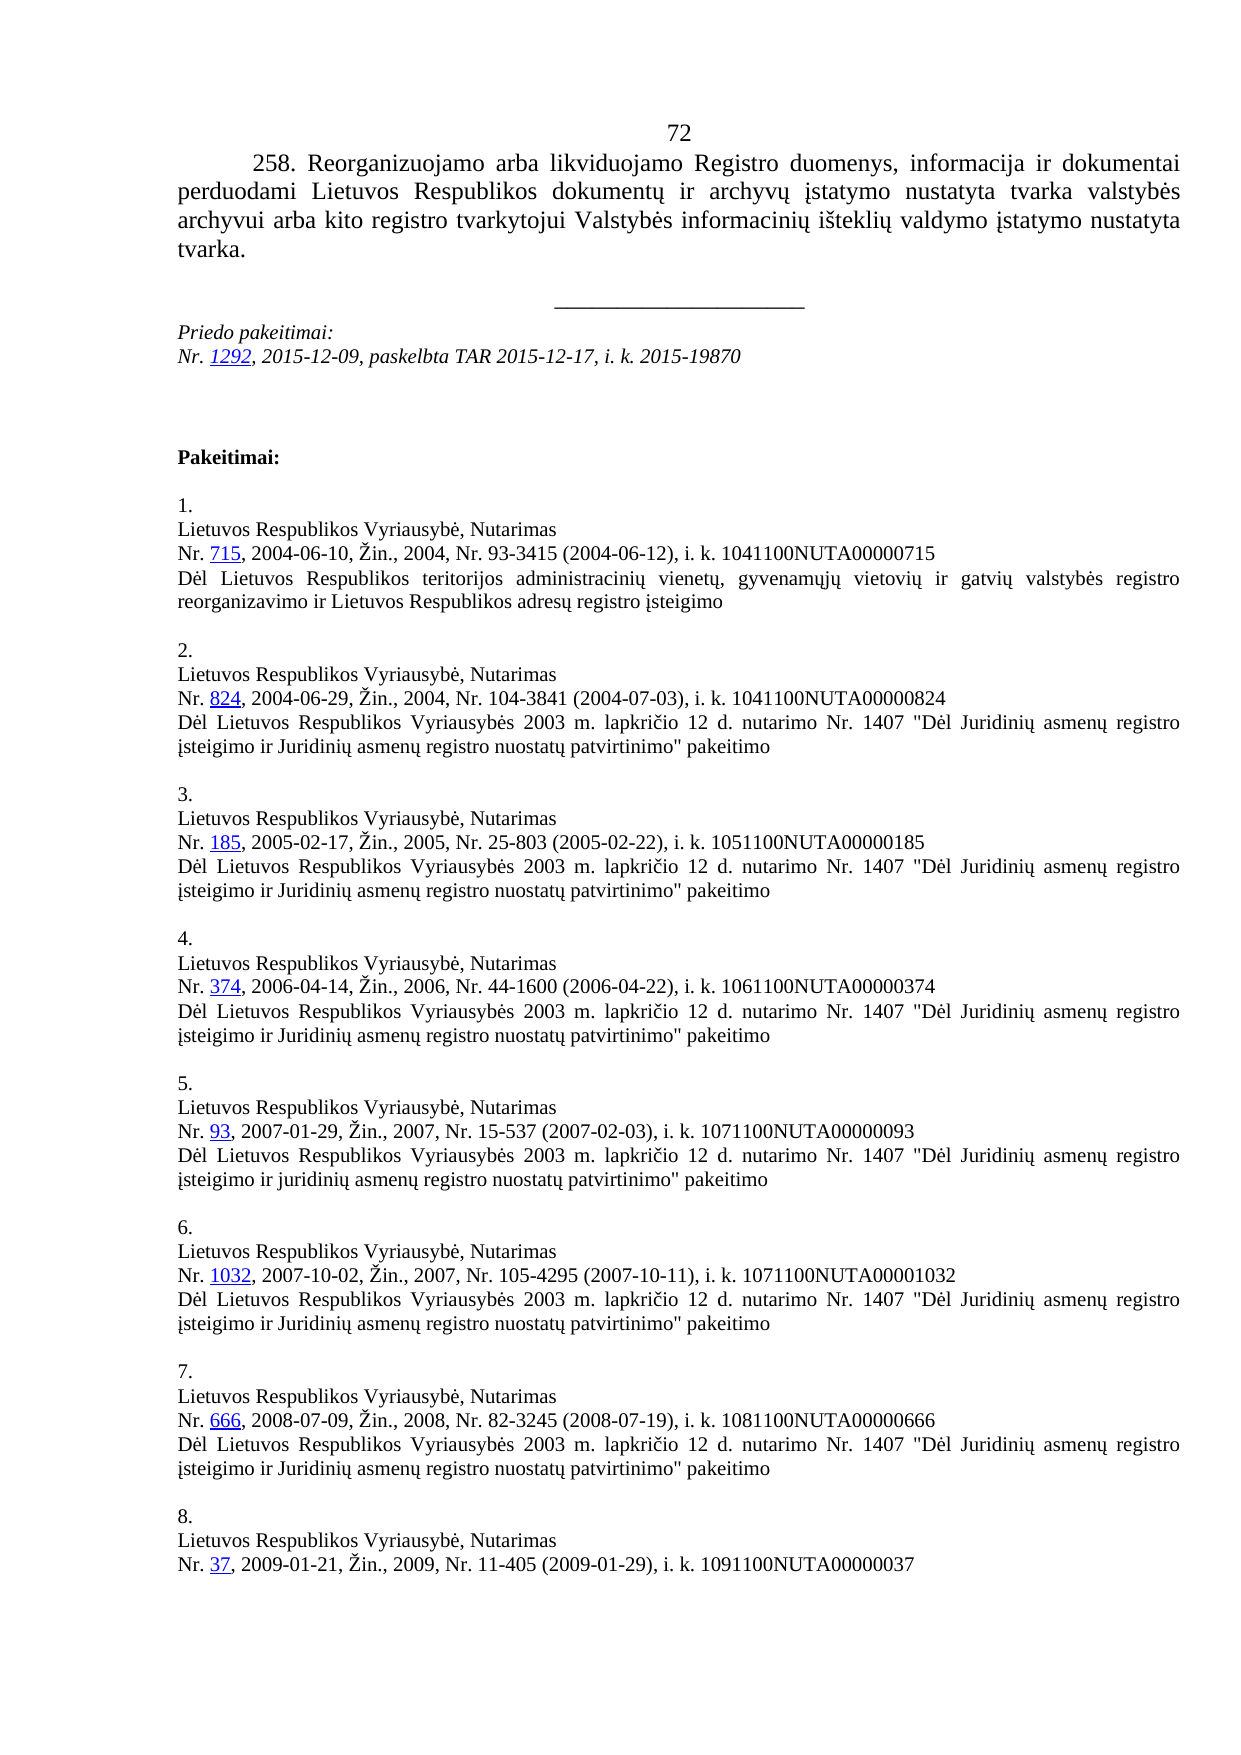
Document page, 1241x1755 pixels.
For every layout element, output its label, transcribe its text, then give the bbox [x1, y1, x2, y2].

text Dėl Lietuvos Respublikos Vyriausybės 2003 m. lapkričio 12 d. nutarimo Nr. 1407 "Dėl Juridinių asmenų registro įsteigimo ir Juridinių asmenų registro nuostatų patvirtinimo" pakeitimo [177, 710, 1181, 758]
text Nr. 1032, 2007-10-02, Žin., 2007, Nr. 105-4295 (2007-10-11), i. k. 1071100NUTA00001032 [177, 1263, 1181, 1287]
text Dėl Lietuvos Respublikos Vyriausybės 2003 m. lapkričio 12 d. nutarimo Nr. 1407 "Dėl Juridinių asmenų registro įsteigimo ir juridinių asmenų registro nuostatų patvirtinimo" pakeitimo [177, 1143, 1181, 1191]
text 2. [177, 638, 1181, 662]
text Pakeitimai: [177, 445, 1181, 469]
text 7. [177, 1359, 1181, 1383]
text Nr. 185, 2005-02-17, Žin., 2005, Nr. 25-803 (2005-02-22), i. k. 1051100NUTA00000185 [177, 830, 1181, 854]
text Nr. 666, 2008-07-09, Žin., 2008, Nr. 82-3245 (2008-07-19), i. k. 1081100NUTA00000666 [177, 1408, 1181, 1432]
text –––––––––––––––––––– [177, 291, 1181, 320]
text Priedo pakeitimai: [177, 320, 1181, 344]
text Lietuvos Respublikos Vyriausybė, Nutarimas [177, 950, 1181, 974]
text Nr. 1292, 2015-12-09, paskelbta TAR 2015-12-17, i. k. 2015-19870 [177, 344, 1181, 368]
text Nr. 374, 2006-04-14, Žin., 2006, Nr. 44-1600 (2006-04-22), i. k. 1061100NUTA00000374 [177, 974, 1181, 998]
text Lietuvos Respublikos Vyriausybė, Nutarimas [177, 517, 1181, 541]
text Dėl Lietuvos Respublikos Vyriausybės 2003 m. lapkričio 12 d. nutarimo Nr. 1407 "Dėl Juridinių asmenų registro įsteigimo ir Juridinių asmenų registro nuostatų patvirtinimo" pakeitimo [177, 1287, 1181, 1335]
text 3. [177, 782, 1181, 806]
text Lietuvos Respublikos Vyriausybė, Nutarimas [177, 1528, 1181, 1552]
text Nr. 715, 2004-06-10, Žin., 2004, Nr. 93-3415 (2004-06-12), i. k. 1041100NUTA00000715 [177, 541, 1181, 565]
text Nr. 93, 2007-01-29, Žin., 2007, Nr. 15-537 (2007-02-03), i. k. 1071100NUTA00000093 [177, 1119, 1181, 1143]
text 8. [177, 1504, 1181, 1528]
text Lietuvos Respublikos Vyriausybė, Nutarimas [177, 806, 1181, 830]
text 258. Reorganizuojamo arba likviduojamo Registro duomenys, informacija ir dokumentai perduodami Lietuvos Respublikos dokumentų ir archyvų įstatymo nustatyta tvarka valstybės archyvui arba kito registro tvarkytojui Valstybės informacinių išteklių valdymo įstatymo nustatyta tvarka. [177, 148, 1181, 263]
text Dėl Lietuvos Respublikos teritorijos administracinių vienetų, gyvenamųjų vietovių ir gatvių valstybės registro reorganizavimo ir Lietuvos Respublikos adresų registro įsteigimo [177, 565, 1181, 613]
text 6. [177, 1215, 1181, 1239]
text Lietuvos Respublikos Vyriausybė, Nutarimas [177, 1095, 1181, 1119]
text 4. [177, 926, 1181, 950]
text Lietuvos Respublikos Vyriausybė, Nutarimas [177, 662, 1181, 686]
text 1. [177, 493, 1181, 517]
text Dėl Lietuvos Respublikos Vyriausybės 2003 m. lapkričio 12 d. nutarimo Nr. 1407 "Dėl Juridinių asmenų registro įsteigimo ir Juridinių asmenų registro nuostatų patvirtinimo" pakeitimo [177, 998, 1181, 1047]
text Dėl Lietuvos Respublikos Vyriausybės 2003 m. lapkričio 12 d. nutarimo Nr. 1407 "Dėl Juridinių asmenų registro įsteigimo ir Juridinių asmenų registro nuostatų patvirtinimo" pakeitimo [177, 854, 1181, 902]
text 5. [177, 1071, 1181, 1095]
text Dėl Lietuvos Respublikos Vyriausybės 2003 m. lapkričio 12 d. nutarimo Nr. 1407 "Dėl Juridinių asmenų registro įsteigimo ir Juridinių asmenų registro nuostatų patvirtinimo" pakeitimo [177, 1432, 1181, 1480]
text Nr. 824, 2004-06-29, Žin., 2004, Nr. 104-3841 (2004-07-03), i. k. 1041100NUTA00000824 [177, 686, 1181, 710]
text Nr. 37, 2009-01-21, Žin., 2009, Nr. 11-405 (2009-01-29), i. k. 1091100NUTA00000037 [177, 1552, 1181, 1576]
text Lietuvos Respublikos Vyriausybė, Nutarimas [177, 1383, 1181, 1408]
text Lietuvos Respublikos Vyriausybė, Nutarimas [177, 1239, 1181, 1263]
